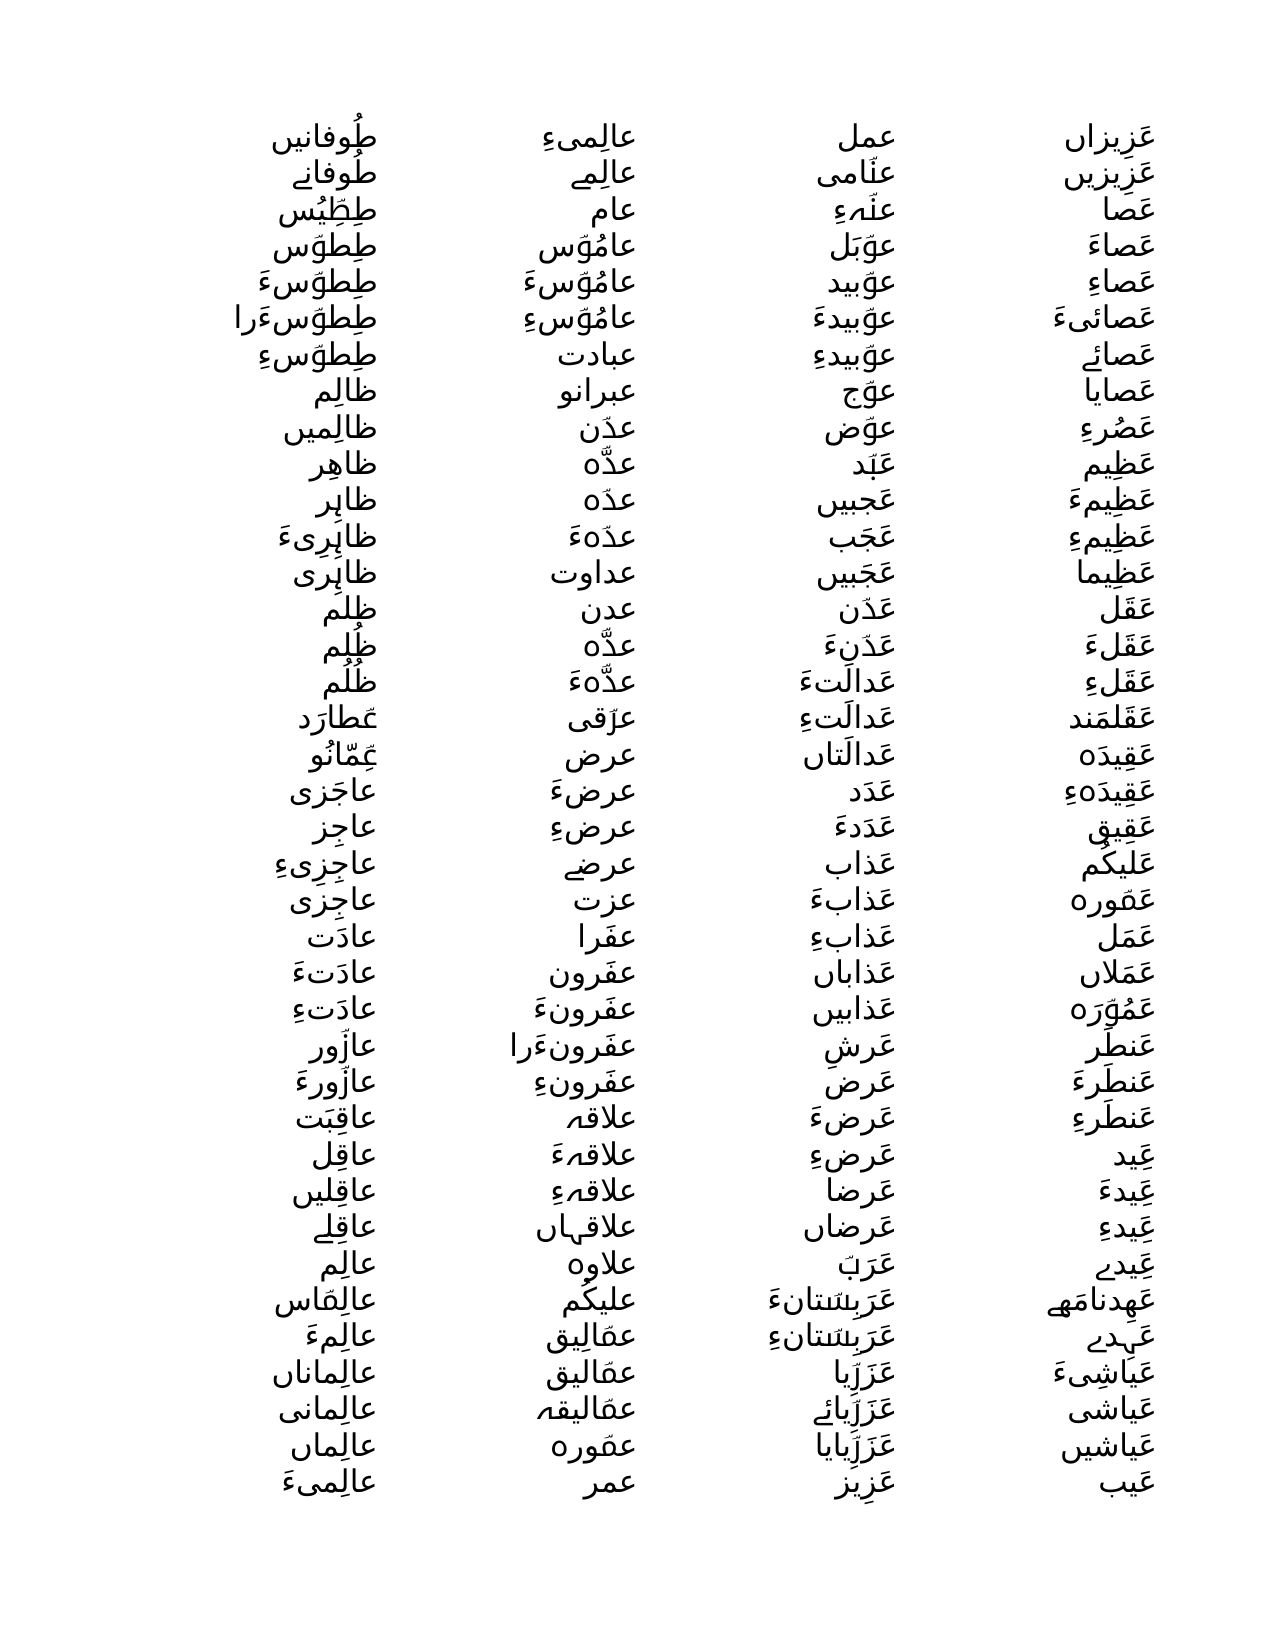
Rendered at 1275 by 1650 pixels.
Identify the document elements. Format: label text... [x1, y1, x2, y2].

text عفَرونءِ [378, 1063, 637, 1100]
text عازؔور [118, 1027, 378, 1063]
text عبادت [378, 336, 637, 373]
text عوؔض [637, 409, 897, 445]
text عنؔامی [637, 154, 897, 191]
text عامُوؔس [378, 227, 637, 263]
text طِطوؔسءِ [118, 336, 378, 373]
text عَزِیزیں [897, 154, 1157, 191]
text ظاہِری [118, 554, 378, 591]
text عامُوؔسءَ [378, 263, 637, 300]
text عَظِیما [897, 554, 1157, 591]
text عَدؔنءَ [637, 627, 897, 663]
text عمل [637, 118, 897, 154]
text عَِیدءَ [897, 1172, 1157, 1209]
text عَقَلءَ [897, 627, 1157, 663]
text عَذابءَ [637, 882, 897, 918]
text عَرَبِسؔتانءَ [637, 1281, 897, 1318]
text علیکُم [378, 1281, 637, 1318]
text عَدالَتءِ [637, 700, 897, 736]
text عَقَلمَند [897, 700, 1157, 736]
text عَذابیں [637, 991, 897, 1027]
text عاجِزِیءِ [118, 845, 378, 882]
text عَزِیز [637, 1463, 897, 1499]
text عَنطَرءِ [897, 1100, 1157, 1136]
text عَصُرءِ [897, 409, 1157, 445]
text عامُوؔسءِ [378, 300, 637, 336]
text عَھِدنامَھے [897, 1281, 1157, 1318]
text عَذاب [637, 845, 897, 882]
text عَصائیءَ [897, 300, 1157, 336]
text عوؔبیدءِ [637, 336, 897, 373]
text عفَرا [378, 918, 637, 954]
text عاقِبَت [118, 1100, 378, 1136]
text طِطوؔسءَ​را [118, 300, 378, 336]
text عَزَرِؔیایا [637, 1427, 897, 1463]
text عدن [378, 591, 637, 627]
text عَقِیدَہ [897, 736, 1157, 772]
text عالِمءَ [118, 1318, 378, 1354]
text عدّؔہ [378, 627, 637, 663]
text عِؔمّانُو [118, 736, 378, 772]
text طُوفانے [118, 154, 378, 191]
text عفَرونءَ [378, 991, 637, 1027]
text عَظِیمءَ [897, 482, 1157, 518]
text عالِمؔاس [118, 1281, 378, 1318]
text عَصایا [897, 373, 1157, 409]
text عَصا [897, 191, 1157, 227]
text عَزَرِؔیا [637, 1354, 897, 1391]
text عَیاشِیءَ [897, 1354, 1157, 1391]
text عَرضاں [637, 1209, 897, 1245]
text عمؔالیق [378, 1354, 637, 1391]
text عادَت [118, 918, 378, 954]
text ظالِمیں [118, 409, 378, 445]
text عاقِلیں [118, 1172, 378, 1209]
text عَصائے [897, 336, 1157, 373]
text عدّؔہ [378, 445, 637, 482]
text عازؔورءَ [118, 1063, 378, 1100]
text عرض [378, 736, 637, 772]
text عزت [378, 882, 637, 918]
text عمؔالیقہ [378, 1391, 637, 1427]
text عالِمانی [118, 1391, 378, 1427]
text عنؔہءِ [637, 191, 897, 227]
text عالِماں [118, 1427, 378, 1463]
text عَیاشی [897, 1391, 1157, 1427]
text عداوت [378, 554, 637, 591]
text عاجِزی [118, 882, 378, 918]
text عَنطَرءَ [897, 1063, 1157, 1100]
text عَدالَتاں [637, 736, 897, 772]
text عَرَبِسؔتانءِ [637, 1318, 897, 1354]
text عوؔبَل [637, 227, 897, 263]
text ظلم [118, 591, 378, 627]
text عمؔالِیق [378, 1318, 637, 1354]
text عَذاباں [637, 954, 897, 991]
text عاجِز [118, 809, 378, 845]
text عَجَب [637, 518, 897, 554]
text عرضءِ [378, 809, 637, 845]
text عَلیکُم [897, 845, 1157, 882]
text عَرشِ [637, 1027, 897, 1063]
text عَرضا [637, 1172, 897, 1209]
text عَدَد [637, 772, 897, 809]
text عادَتءَ [118, 954, 378, 991]
text عَہِدے [897, 1318, 1157, 1354]
text عَصاءَ [897, 227, 1157, 263]
text عَقِیق [897, 809, 1157, 845]
text ظُلم [118, 627, 378, 663]
text عام [378, 191, 637, 227]
text عوؔبیدءَ [637, 300, 897, 336]
text عمؔورہ [378, 1427, 637, 1463]
text علاوہ [378, 1245, 637, 1281]
text عرضے [378, 845, 637, 882]
text طِطوؔس [118, 227, 378, 263]
text عاقِلے [118, 1209, 378, 1245]
text عوؔج [637, 373, 897, 409]
text عَذابءِ [637, 918, 897, 954]
text علاقہءَ [378, 1136, 637, 1172]
text عَرض [637, 1063, 897, 1100]
text عالِمیءَ [118, 1463, 378, 1499]
text عبرانو [378, 373, 637, 409]
text عَمُوؔرَہ [897, 991, 1157, 1027]
text عَنطَر [897, 1027, 1157, 1063]
text عؔطارَد [118, 700, 378, 736]
text عَِیدءِ [897, 1209, 1157, 1245]
text عَقَلءِ [897, 663, 1157, 700]
text عوؔبید [637, 263, 897, 300]
text عادَتءِ [118, 991, 378, 1027]
text عَدَدءَ [637, 809, 897, 845]
text عَرضءِ [637, 1136, 897, 1172]
text عَدالَتءَ [637, 663, 897, 700]
text عفَرون [378, 954, 637, 991]
text عدؔہ [378, 482, 637, 518]
text ظاہِر [118, 482, 378, 518]
text عدؔہءَ [378, 518, 637, 554]
text ظاہِرِیءَ [118, 518, 378, 554]
text عَجَبیں [637, 554, 897, 591]
text عَقَل [897, 591, 1157, 627]
text عَزِیزاں [897, 118, 1157, 154]
text عَظِیمءِ [897, 518, 1157, 554]
text علاقہ [378, 1100, 637, 1136]
text عالِمے [378, 154, 637, 191]
text عَرَبؔ [637, 1245, 897, 1281]
text عَظِیم [897, 445, 1157, 482]
text عرؔقی [378, 700, 637, 736]
text عَقِیدَہءِ [897, 772, 1157, 809]
text عَِید [897, 1136, 1157, 1172]
text عَصاءِ [897, 263, 1157, 300]
text عَمَلاں [897, 954, 1157, 991]
text علاقہاں [378, 1209, 637, 1245]
text عدؔن [378, 409, 637, 445]
text ظالِم [118, 373, 378, 409]
text طِطِؔیُس [118, 191, 378, 227]
text طُوفانیں [118, 118, 378, 154]
text عَبؔد [637, 445, 897, 482]
text عالِم [118, 1245, 378, 1281]
text عرضءَ [378, 772, 637, 809]
text عمر [378, 1463, 637, 1499]
text عَدؔن [637, 591, 897, 627]
text عاجَزی [118, 772, 378, 809]
text طِطوؔسءَ [118, 263, 378, 300]
text عَزَرِؔیائے [637, 1391, 897, 1427]
text عاقِل [118, 1136, 378, 1172]
text عدّؔہءَ [378, 663, 637, 700]
text عفَرونءَ​را [378, 1027, 637, 1063]
text عَیاشیں [897, 1427, 1157, 1463]
text عَمَل [897, 918, 1157, 954]
text عَرضءَ [637, 1100, 897, 1136]
text عَجبیں [637, 482, 897, 518]
text عالِمیءِ [378, 118, 637, 154]
text عَِیدے [897, 1245, 1157, 1281]
text عَمؔورہ [897, 882, 1157, 918]
text علاقہءِ [378, 1172, 637, 1209]
text ظُلُم [118, 663, 378, 700]
text ظاھِر [118, 445, 378, 482]
text عَیب [897, 1463, 1157, 1499]
text عالِماناں [118, 1354, 378, 1391]
